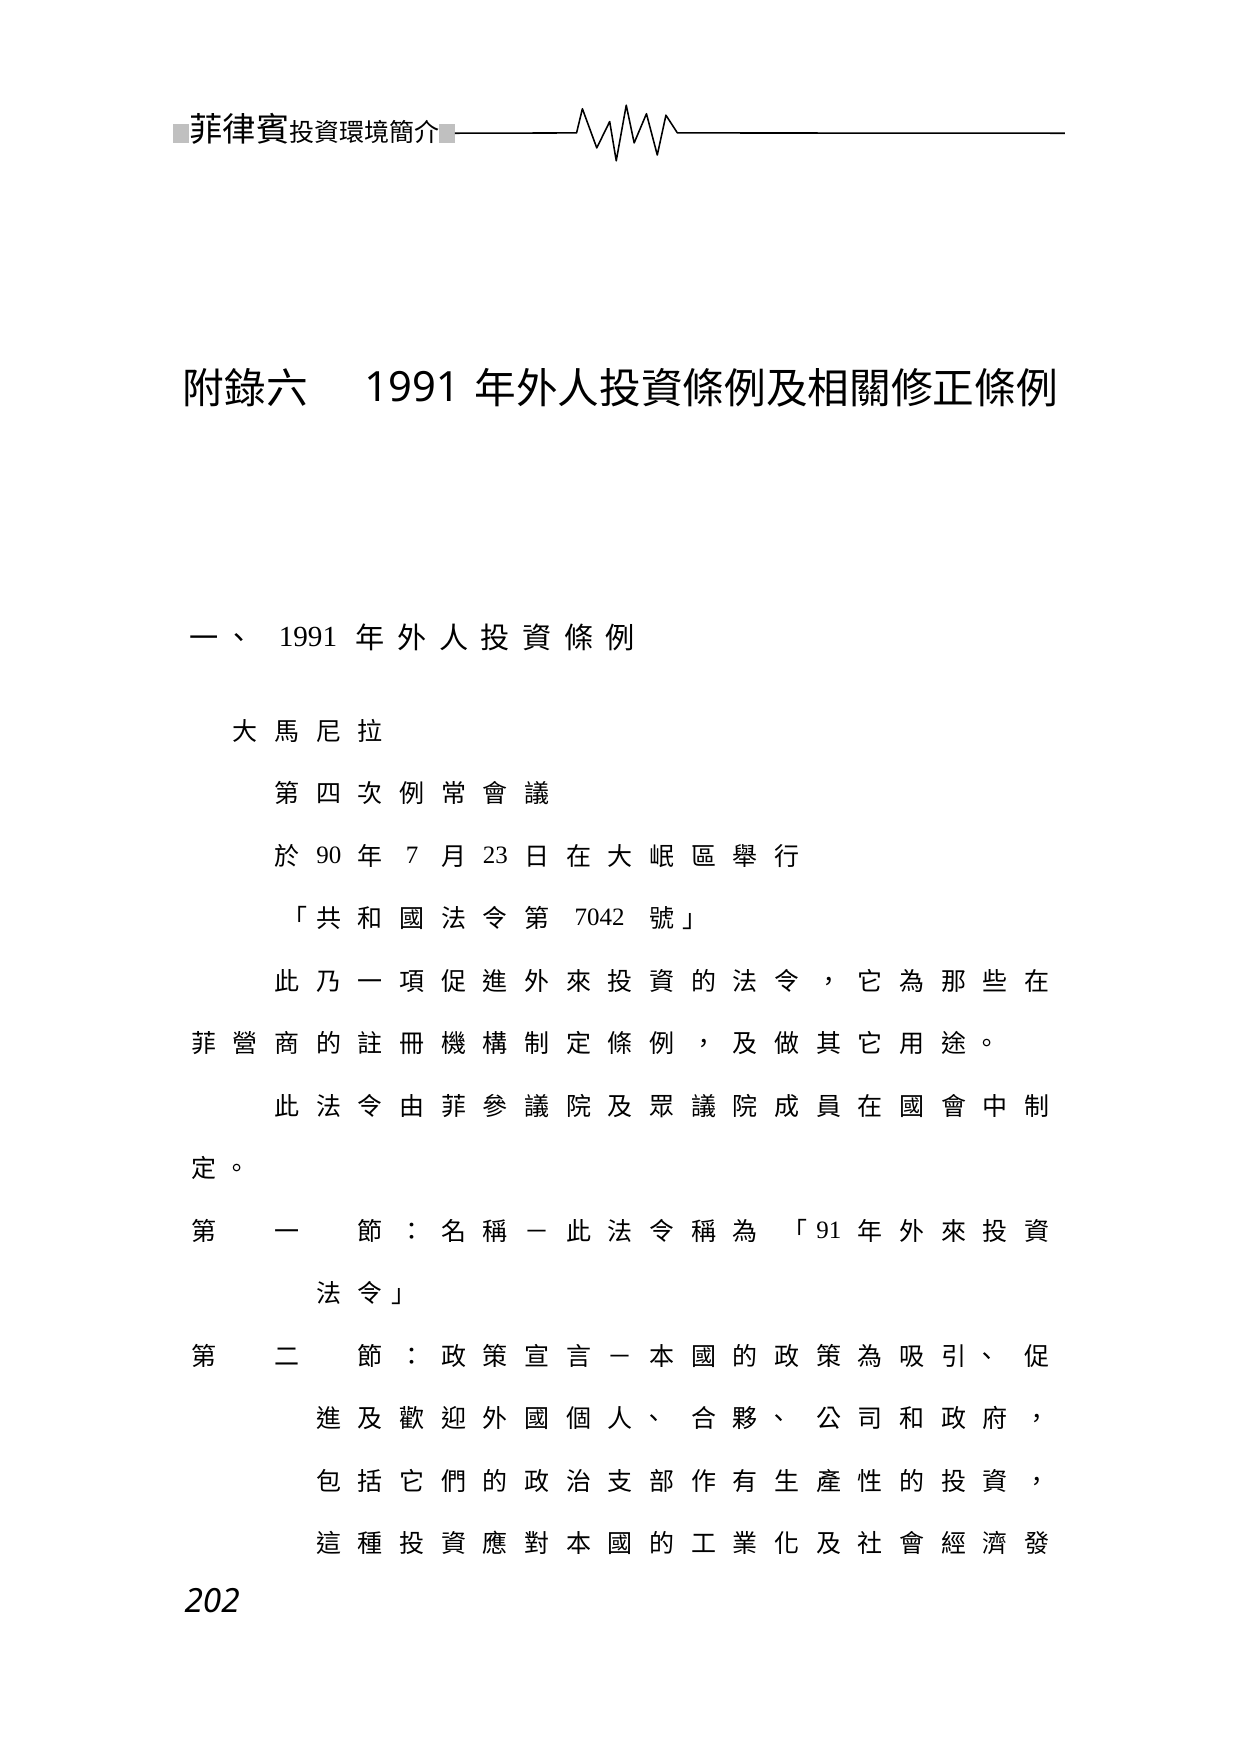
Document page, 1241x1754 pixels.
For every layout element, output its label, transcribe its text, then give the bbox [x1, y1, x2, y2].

text 於90年7月23日在大岷區舉行 [183, 813, 1058, 875]
text 第 一 節：名稱－此法令稱為「91年外來投資法令」 [183, 1188, 1058, 1313]
text 此法令由菲參議院及眾議院成員在國會中制定。 [183, 1063, 1058, 1188]
text 第四次例常會議 [183, 750, 1058, 813]
text 大馬尼拉 [183, 688, 1058, 750]
text 此乃一項促進外來投資的法令，它為那些在菲營商的註冊機構制定條例，及做其它用途。 [183, 938, 1058, 1063]
text 一、1991年外人投資條例 [183, 563, 1058, 688]
text 第 二 節：政策宣言－本國的政策為吸引、促進及歡迎外國個人、合夥、公司和政府，包括它們的政治支部作有生產性的投資，這種投資應對本國的工業化及社會經濟發 [183, 1313, 1058, 1563]
text 「共和國法令第7042號」 [183, 875, 1058, 938]
text 附錄六 1991年外人投資條例及相關修正條例 [183, 313, 1058, 438]
